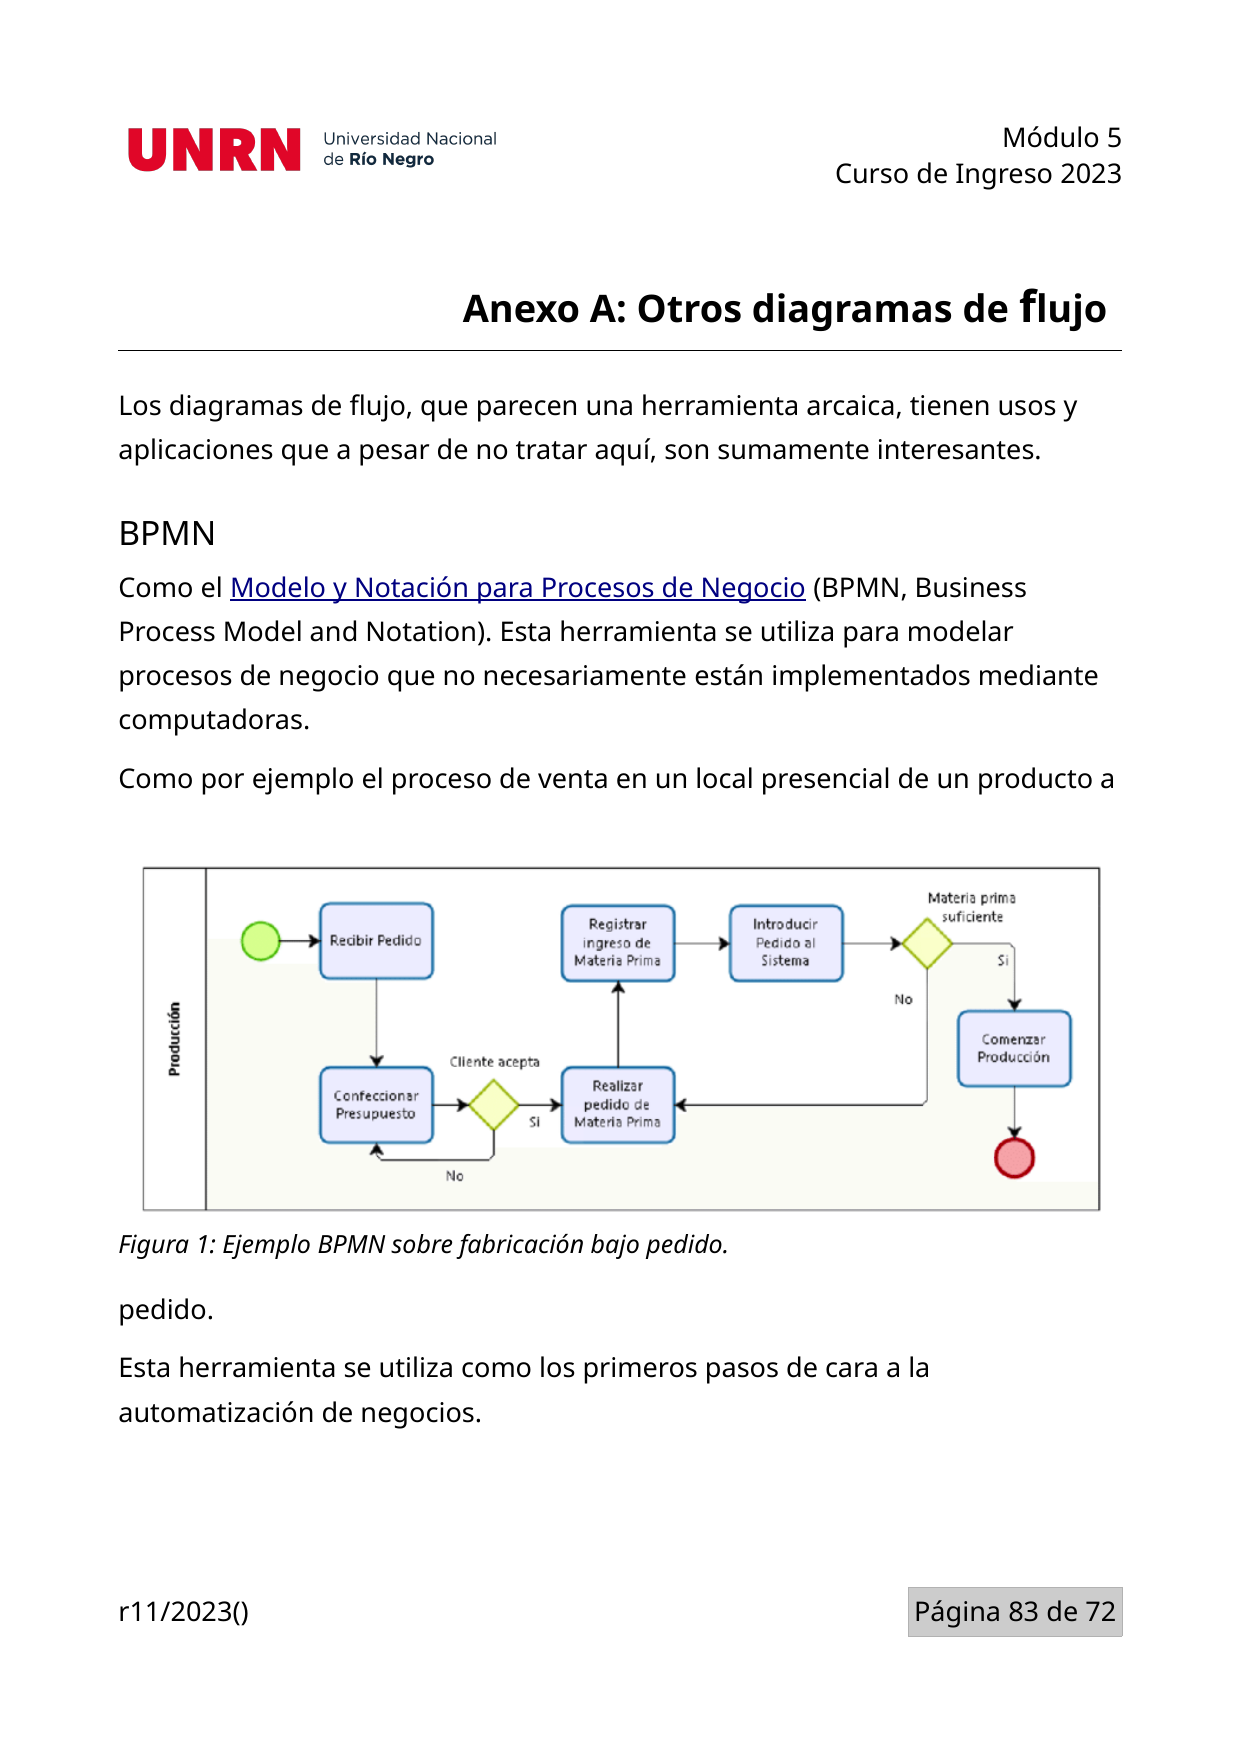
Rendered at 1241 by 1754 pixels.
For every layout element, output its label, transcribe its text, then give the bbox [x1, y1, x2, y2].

subtitle Anexo A: Otros diagramas de flujo [118, 261, 1122, 350]
picture [118, 843, 1123, 1227]
text Como el Modelo y Notación para Procesos de Negocio (BPMN, Business Process Model and Notation). Esta herramienta se utiliza para modelar procesos de negocio que no necesariamente están implementados mediante computadoras. [118, 568, 1122, 738]
text Los diagramas de flujo, que parecen una herramienta arcaica, tienen usos y aplicaciones que a pesar de no tratar aquí, son sumamente interesantes. [118, 386, 1122, 467]
subtitle BPMN [118, 510, 1122, 556]
text pedido. [118, 1261, 1122, 1327]
text Como por ejemplo el proceso de venta en un local presencial de un producto a [118, 759, 1122, 843]
picture [118, 118, 505, 180]
text Figura 1: Ejemplo BPMN sobre fabricación bajo pedido. [118, 1227, 1122, 1261]
text Esta herramienta se utiliza como los primeros pasos de cara a la automatización de negocios. [118, 1349, 1122, 1430]
